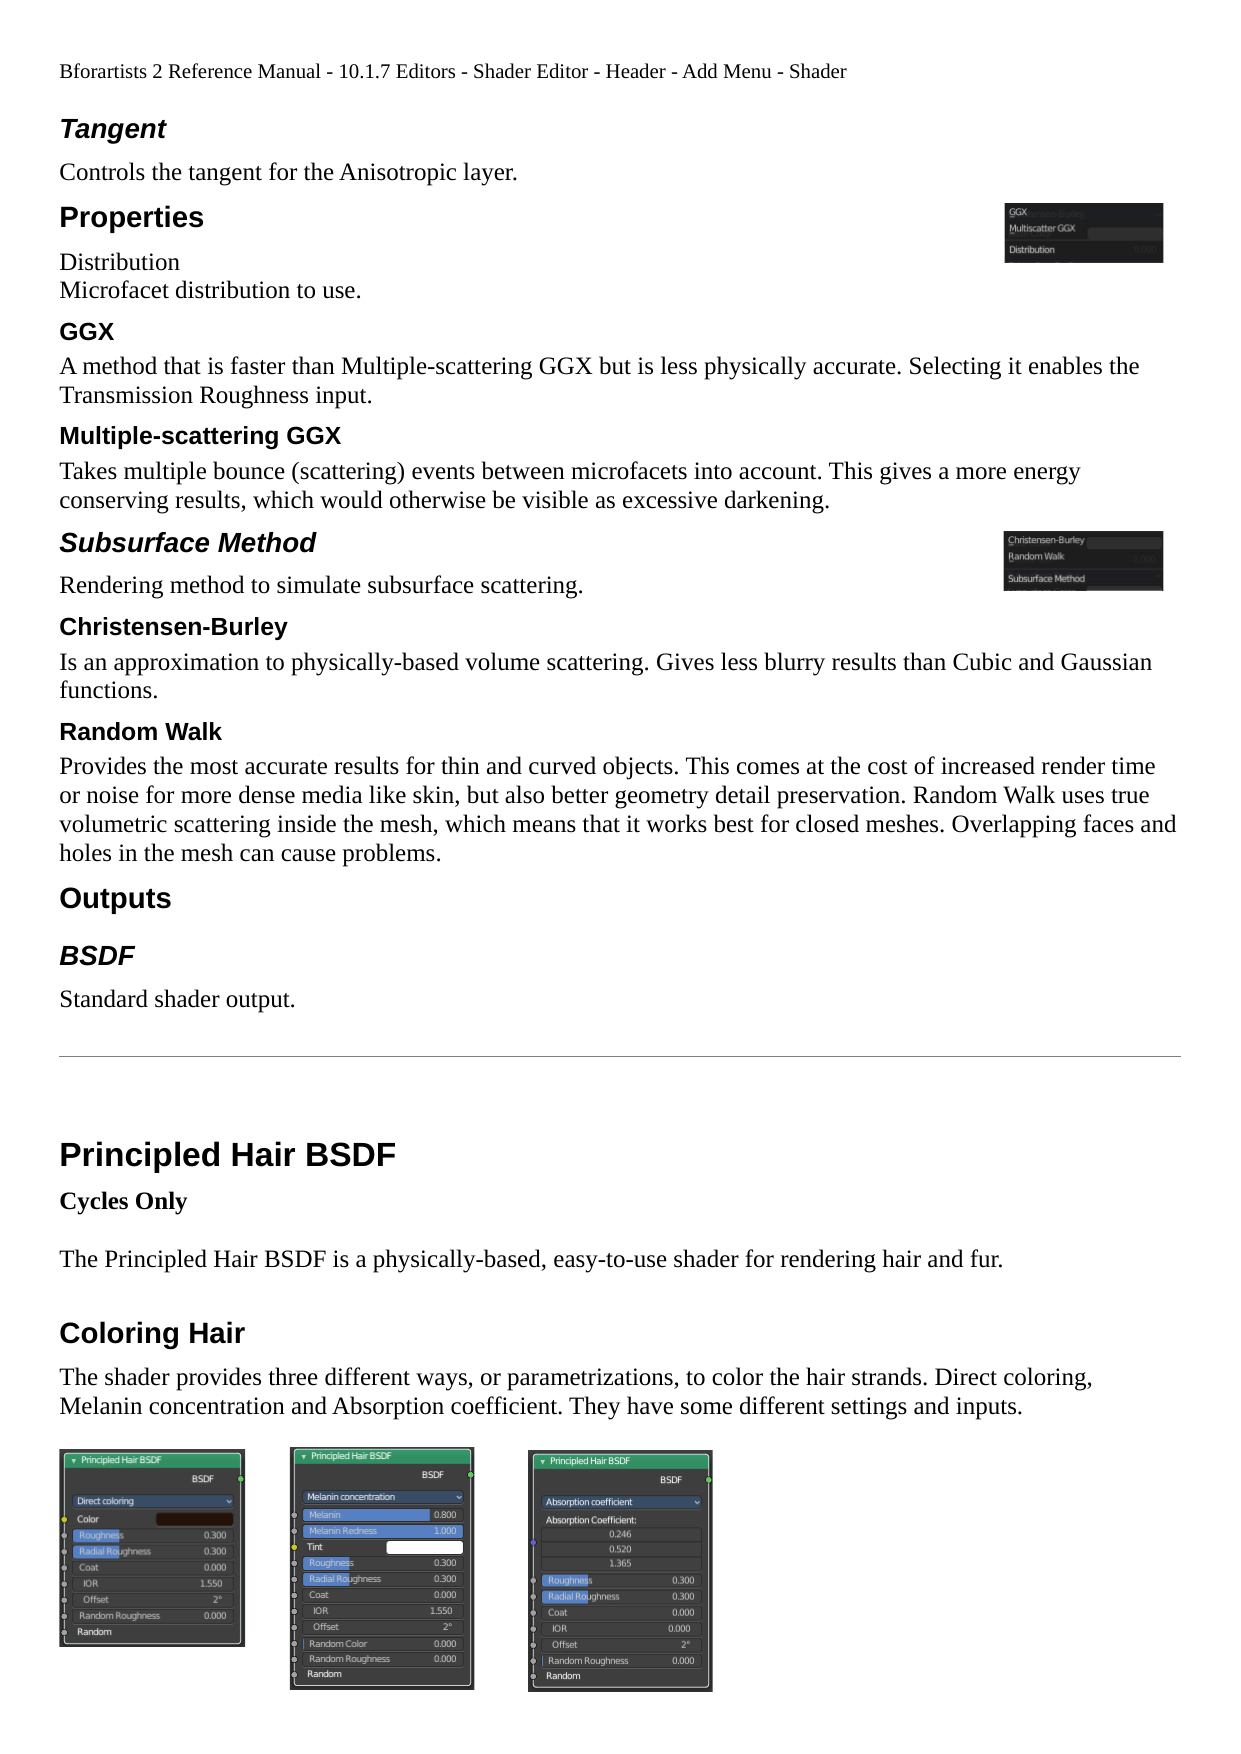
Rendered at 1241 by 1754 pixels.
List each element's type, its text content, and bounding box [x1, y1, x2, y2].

text Distribution [59, 247, 1181, 275]
picture [59, 1449, 246, 1647]
subtitle Random Walk [59, 717, 1181, 745]
subtitle Subsurface Method [59, 526, 1181, 558]
text Controls the tangent for the Anisotropic layer. [59, 157, 1181, 186]
subtitle Coloring Hair [59, 1316, 1181, 1350]
subtitle Principled Hair BSDF [59, 1135, 1181, 1174]
text Rendering method to simulate subsurface scattering. [59, 571, 1181, 599]
text Microfacet distribution to use. [59, 275, 1181, 304]
subtitle Multiple-scattering GGX [59, 421, 1181, 450]
text Provides the most accurate results for thin and curved objects. This comes at the cost of increased render time or noise for more dense media like skin, but also better geometry detail preservation. Random Walk uses true volumetric scattering inside the mesh, which means that it works best for closed meshes. Overlapping faces and holes in the mesh can cause problems. [59, 751, 1181, 866]
subtitle GGX [59, 317, 1181, 345]
text The Principled Hair BSDF is a physically-based, easy-to-use shader for rendering hair and fur. [59, 1244, 1181, 1273]
picture [1003, 531, 1164, 591]
text Cycles Only [59, 1186, 1181, 1215]
subtitle Christensen-Burley [59, 612, 1181, 640]
subtitle Tangent [59, 113, 1181, 144]
text A method that is faster than Multiple-scattering GGX but is less physically accurate. Selecting it enables the Transmission Roughness input. [59, 351, 1181, 409]
text Takes multiple bounce (scattering) events between microfacets into account. This gives a more energy conserving results, which would otherwise be visible as excessive darkening. [59, 456, 1181, 514]
picture [528, 1450, 713, 1692]
picture [1004, 203, 1164, 263]
text The shader provides three different ways, or parametrizations, to color the hair strands. Direct coloring, Melanin concentration and Absorption coefficient. They have some different settings and inputs. [59, 1362, 1181, 1420]
subtitle Outputs [59, 881, 1181, 915]
subtitle BSDF [59, 940, 1181, 972]
subtitle Properties [59, 200, 1181, 234]
text Is an approximation to physically-based volume scattering. Gives less blurry results than Cubic and Gaussian functions. [59, 647, 1181, 704]
picture [289, 1447, 475, 1690]
text Standard shader output. [59, 984, 1181, 1013]
